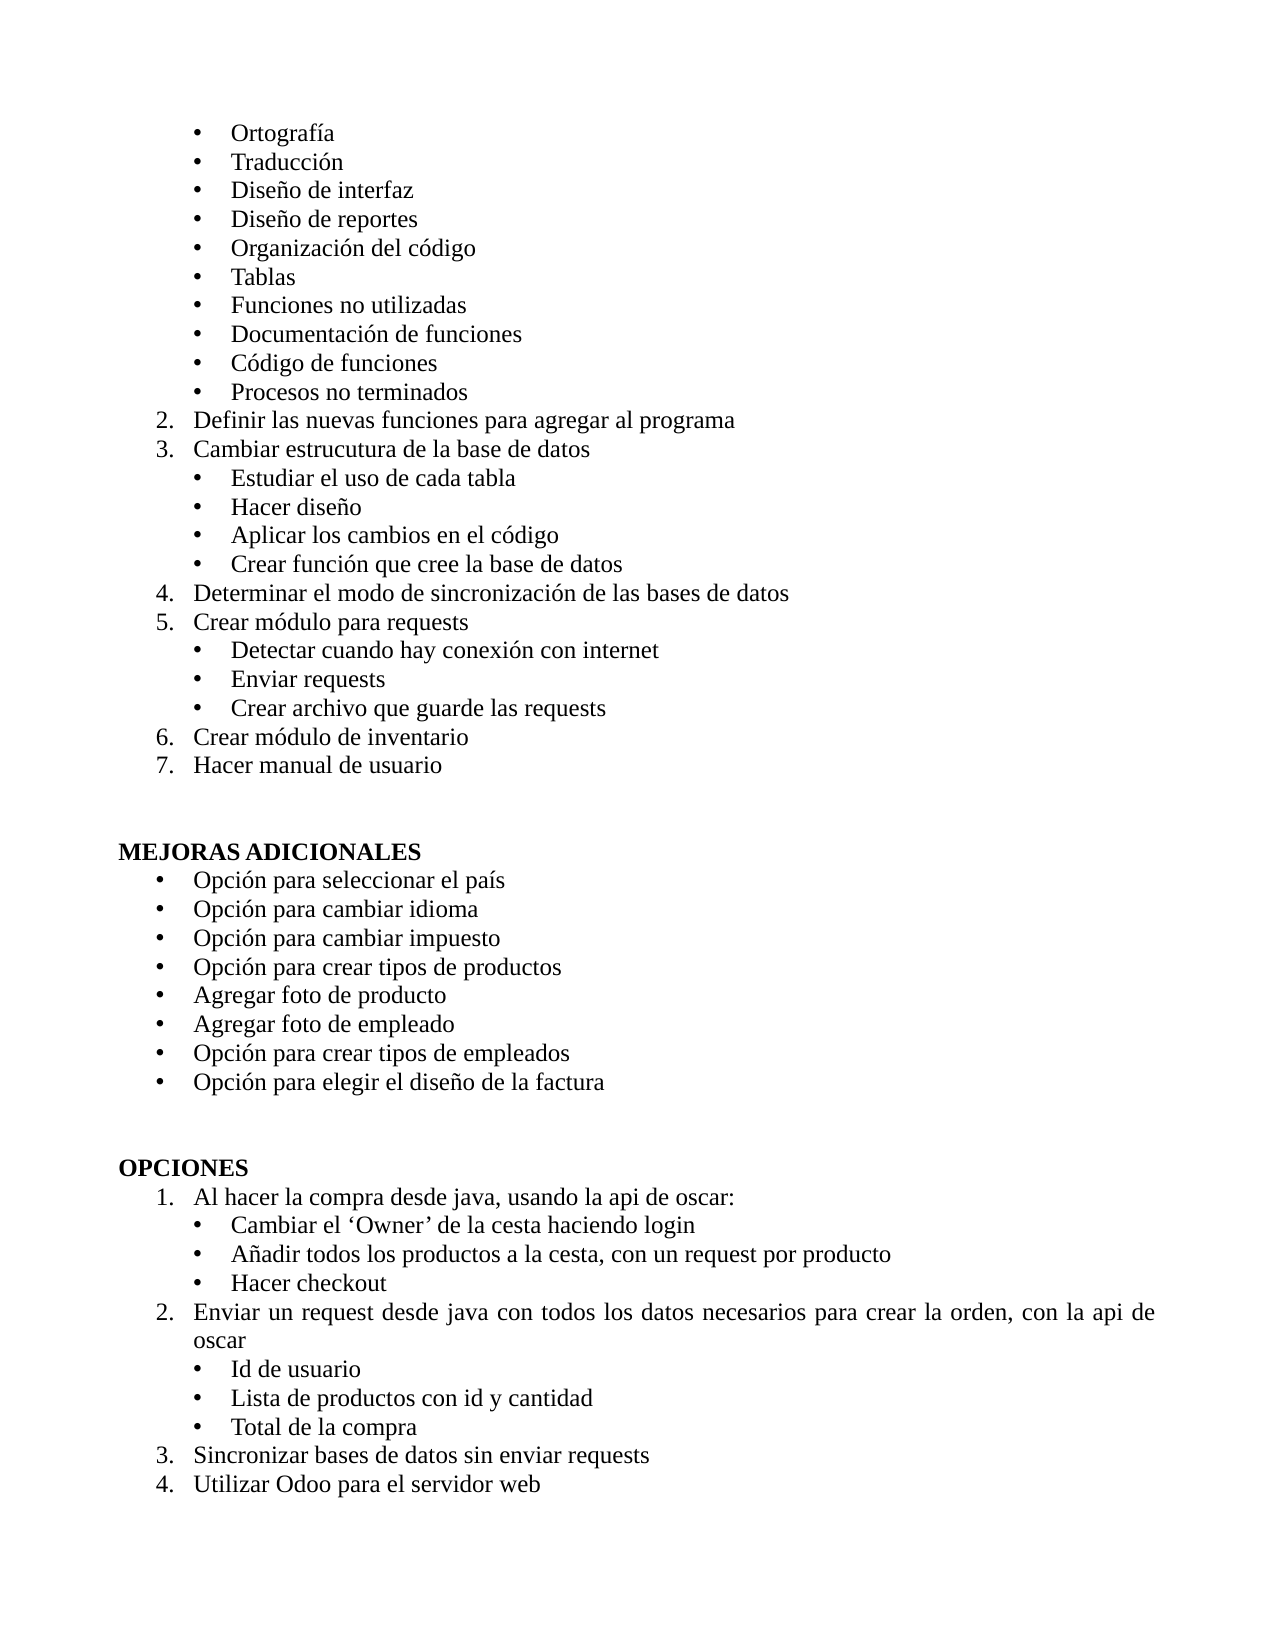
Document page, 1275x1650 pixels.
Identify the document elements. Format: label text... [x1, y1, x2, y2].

text OPCIONES [118, 1153, 1157, 1182]
list Hacer diseño [193, 492, 1157, 521]
list Documentación de funciones [193, 319, 1157, 348]
list Enviar un request desde java con todos los datos necesarios para crear la orden, con la api de oscar [156, 1297, 1157, 1354]
list Funciones no utilizadas [193, 291, 1157, 319]
list Hacer manual de usuario [156, 751, 1157, 779]
list Lista de productos con id y cantidad [193, 1383, 1157, 1412]
list Organización del código [193, 233, 1157, 262]
list Estudiar el uso de cada tabla [193, 463, 1157, 492]
list Hacer checkout [193, 1268, 1157, 1297]
list Crear módulo de inventario [156, 722, 1157, 751]
list Crear función que cree la base de datos [193, 549, 1157, 578]
list Agregar foto de producto [156, 981, 1157, 1009]
list Opción para cambiar idioma [156, 894, 1157, 923]
list Opción para crear tipos de empleados [156, 1038, 1157, 1067]
list Opción para cambiar impuesto [156, 923, 1157, 952]
list Definir las nuevas funciones para agregar al programa [156, 406, 1157, 434]
list Detectar cuando hay conexión con internet [193, 636, 1157, 664]
list Cambiar estrucutura de la base de datos [156, 434, 1157, 463]
list Crear módulo para requests [156, 607, 1157, 636]
list Utilizar Odoo para el servidor web [156, 1469, 1157, 1498]
list Crear archivo que guarde las requests [193, 693, 1157, 722]
list Enviar requests [193, 664, 1157, 693]
list Diseño de interfaz [193, 176, 1157, 204]
list Cambiar el ‘Owner’ de la cesta haciendo login [193, 1211, 1157, 1239]
list Determinar el modo de sincronización de las bases de datos [156, 578, 1157, 607]
list Total de la compra [193, 1412, 1157, 1441]
list Sincronizar bases de datos sin enviar requests [156, 1441, 1157, 1469]
list Añadir todos los productos a la cesta, con un request por producto [193, 1239, 1157, 1268]
list Al hacer la compra desde java, usando la api de oscar: [156, 1182, 1157, 1211]
list Código de funciones [193, 348, 1157, 377]
list Id de usuario [193, 1354, 1157, 1383]
list Opción para crear tipos de productos [156, 952, 1157, 981]
list Traducción [193, 147, 1157, 176]
list Agregar foto de empleado [156, 1009, 1157, 1038]
text MEJORAS ADICIONALES [118, 837, 1157, 866]
list Opción para elegir el diseño de la factura [156, 1067, 1157, 1096]
list Ortografía [193, 118, 1157, 147]
list Opción para seleccionar el país [156, 866, 1157, 894]
list Diseño de reportes [193, 204, 1157, 233]
list Tablas [193, 262, 1157, 291]
list Procesos no terminados [193, 377, 1157, 406]
list Aplicar los cambios en el código [193, 521, 1157, 549]
